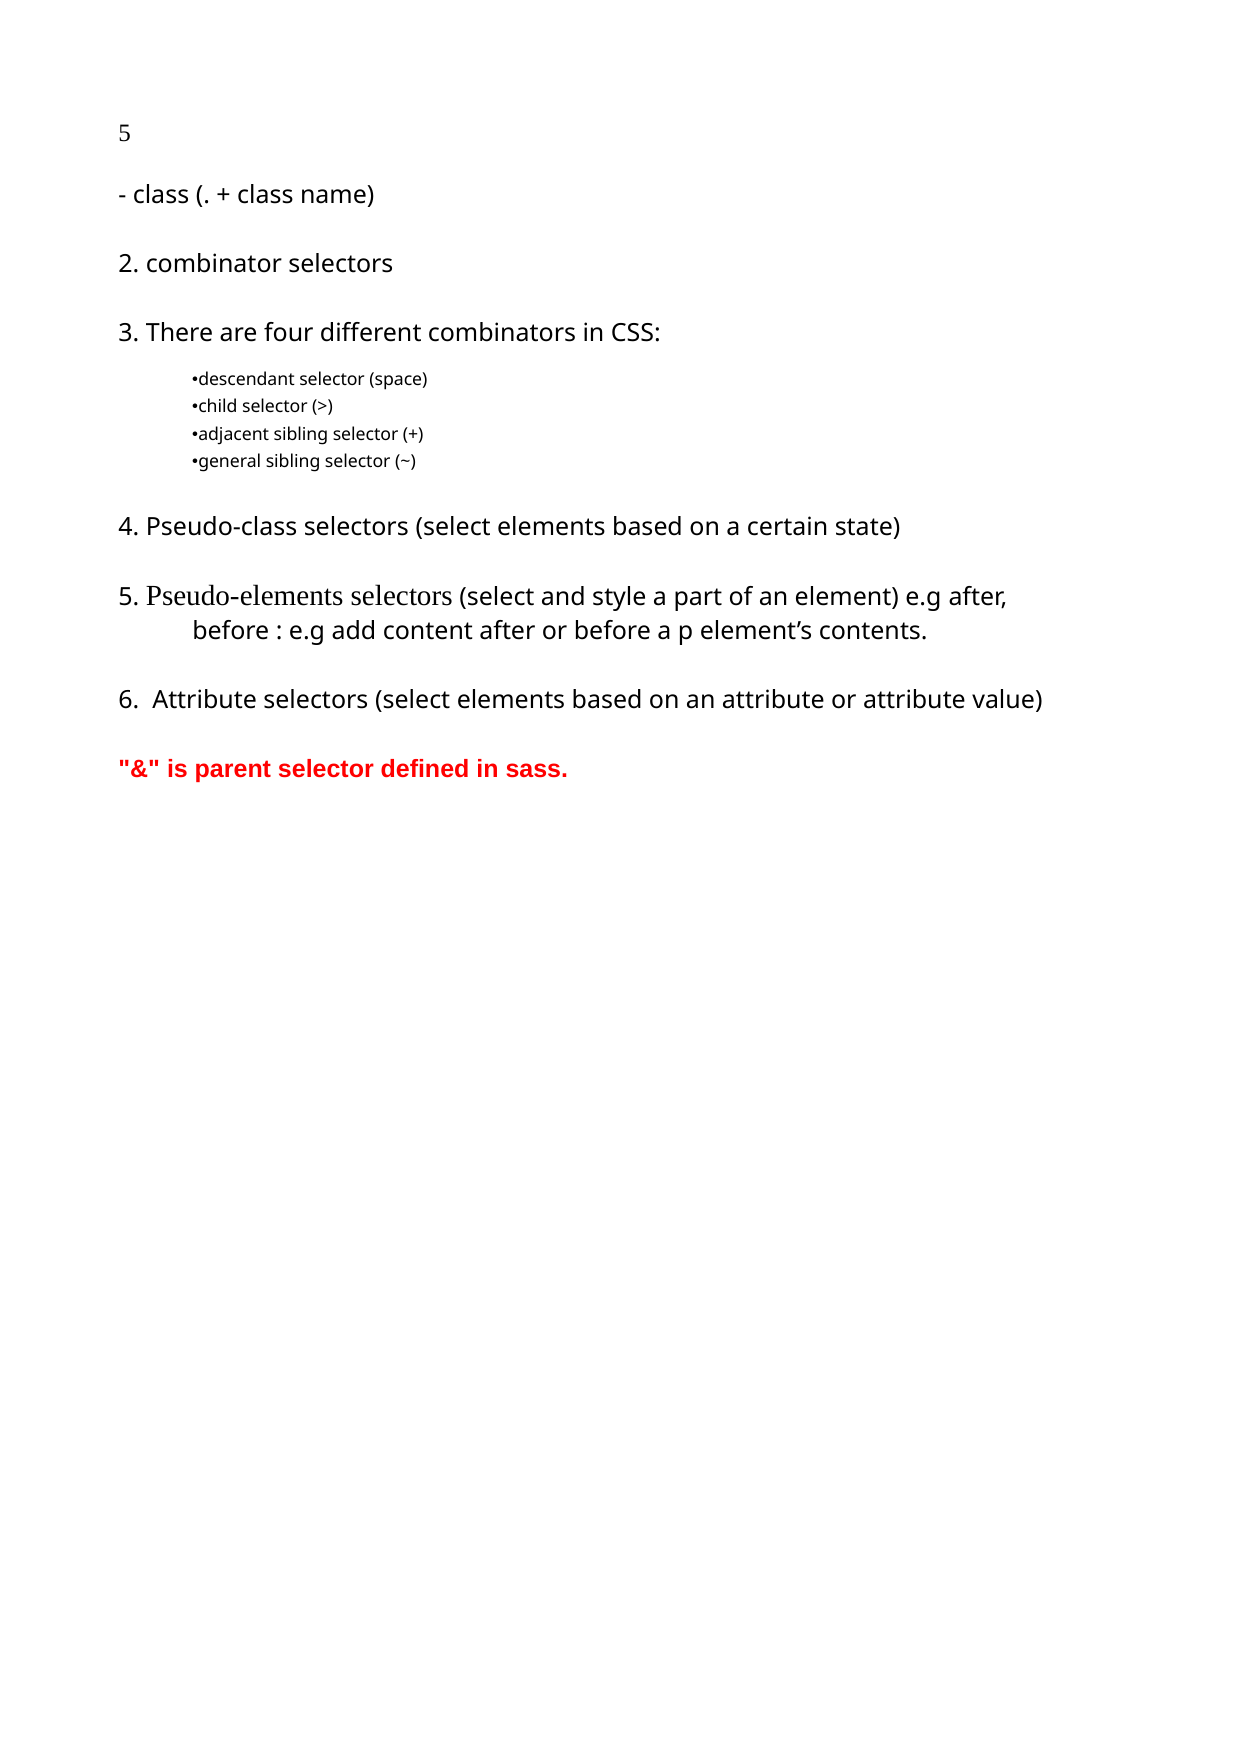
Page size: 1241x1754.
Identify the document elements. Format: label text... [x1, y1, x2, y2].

text 5. Pseudo-elements selectors (select and style a part of an element) e.g after, before : e.g add content after or before a p element’s contents. [118, 578, 1122, 647]
list general sibling selector (~) [118, 449, 1122, 473]
list child selector (>) [118, 394, 1122, 418]
list adjacent sibling selector (+) [118, 422, 1122, 446]
text 3. There are four different combinators in CSS: [118, 315, 1122, 349]
text - class (. + class name) [118, 176, 1122, 210]
text 4. Pseudo-class selectors (select elements based on a certain state) [118, 509, 1122, 543]
text "&" is parent selector defined in sass. [118, 751, 1122, 785]
text 6. Attribute selectors (select elements based on an attribute or attribute value) [118, 682, 1122, 716]
text 2. combinator selectors [118, 246, 1122, 280]
list descendant selector (space) [118, 367, 1122, 391]
